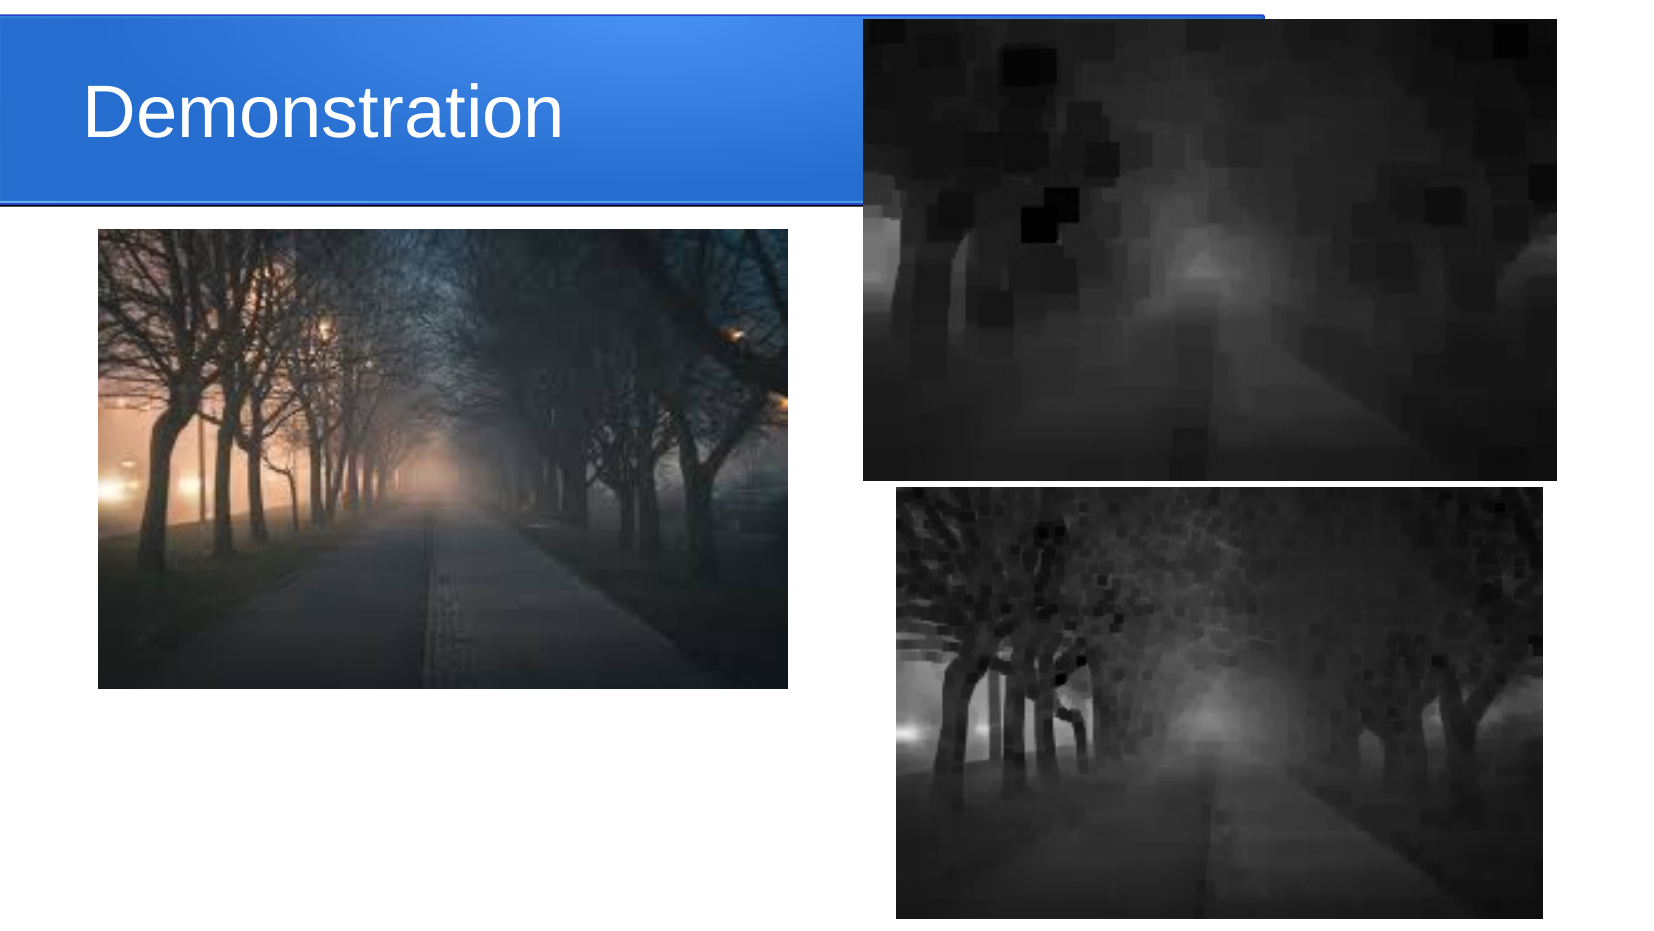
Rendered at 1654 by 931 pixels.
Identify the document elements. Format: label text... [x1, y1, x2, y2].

picture [863, 19, 1557, 481]
title Demonstration [82, 35, 863, 189]
picture [896, 487, 1543, 919]
picture [98, 229, 788, 689]
